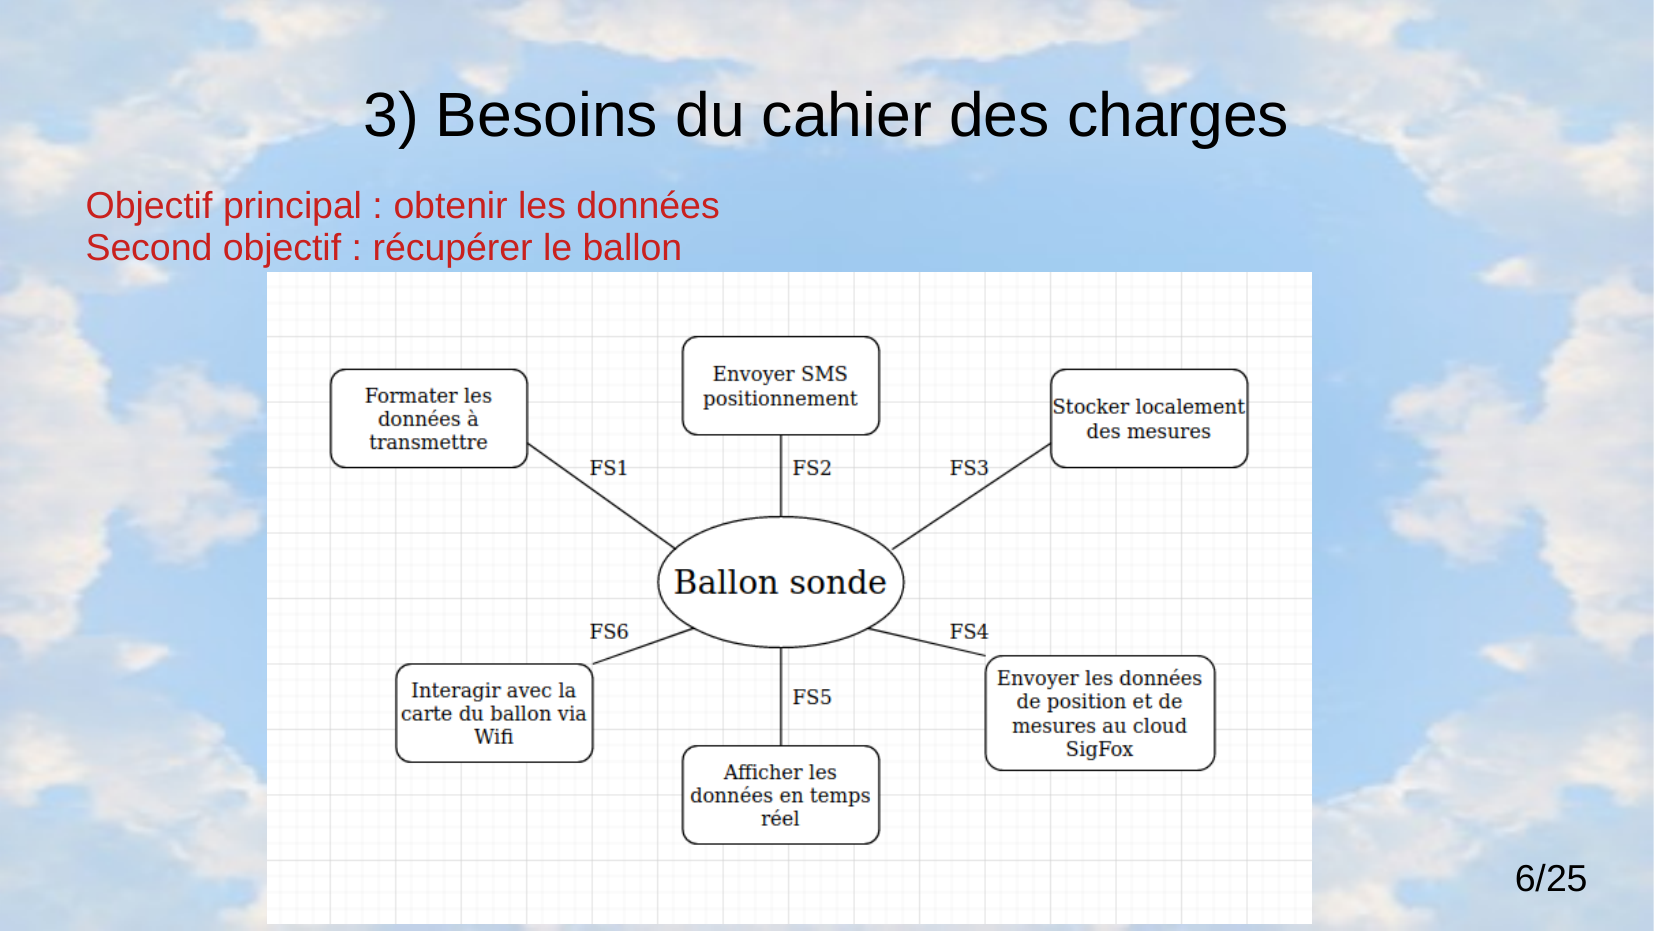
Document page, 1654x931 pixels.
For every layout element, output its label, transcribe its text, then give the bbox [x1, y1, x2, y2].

title 3) Besoins du cahier des charges [82, 37, 1571, 193]
text_box Objectif principal : obtenir les données Second objectif : récupérer le ballon [70, 177, 1040, 276]
text_box <numéro>/25 [1500, 850, 1654, 921]
picture [0, 0, 1654, 931]
